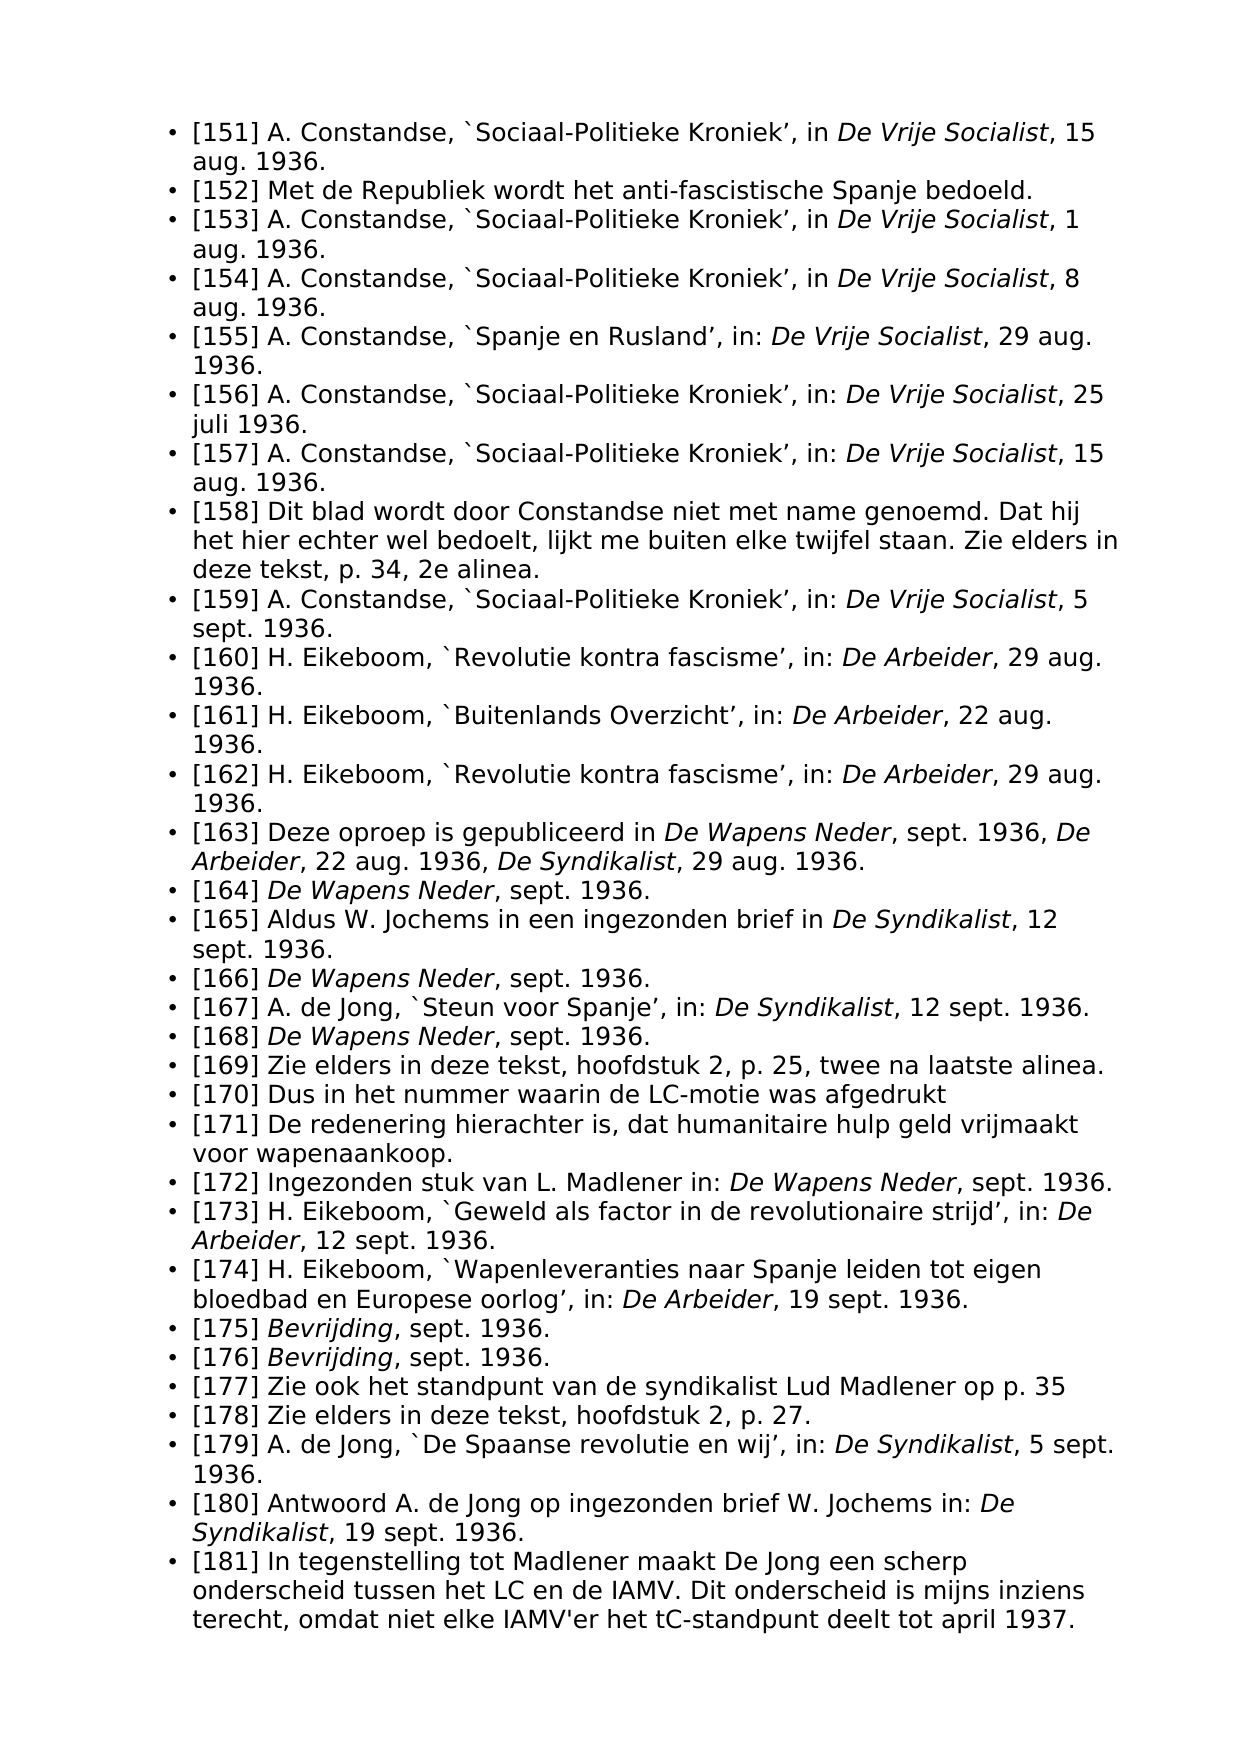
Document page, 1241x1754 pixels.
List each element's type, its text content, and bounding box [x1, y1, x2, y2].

list [164] De Wapens Neder, sept. 1936. [177, 876, 1122, 906]
list [174] H. Eikeboom, `Wapenleveranties naar Spanje leiden tot eigen bloedbad en Europese oorlog’, in: De Arbeider, 19 sept. 1936. [177, 1256, 1122, 1314]
list [158] Dit blad wordt door Constandse niet met name genoemd. Dat hij het hier echter wel bedoelt, lijkt me buiten elke twijfel staan. Zie elders in deze tekst, p. 34, 2e alinea. [177, 497, 1122, 585]
list [153] A. Constandse, `Sociaal-Politieke Kroniek’, in De Vrije Socialist, 1 aug. 1936. [177, 206, 1122, 264]
list [165] Aldus W. Jochems in een ingezonden brief in De Syndikalist, 12 sept. 1936. [177, 906, 1122, 964]
list [176] Bevrijding, sept. 1936. [177, 1343, 1122, 1372]
list [157] A. Constandse, `Sociaal-Politieke Kroniek’, in: De Vrije Socialist, 15 aug. 1936. [177, 439, 1122, 497]
list [171] De redenering hierachter is, dat humanitaire hulp geld vrijmaakt voor wapenaankoop. [177, 1110, 1122, 1168]
list [159] A. Constandse, `Sociaal-Politieke Kroniek’, in: De Vrije Socialist, 5 sept. 1936. [177, 585, 1122, 643]
list [173] H. Eikeboom, `Geweld als factor in de revolutionaire strijd’, in: De Arbeider, 12 sept. 1936. [177, 1197, 1122, 1256]
list [160] H. Eikeboom, `Revolutie kontra fascisme’, in: De Arbeider, 29 aug. 1936. [177, 643, 1122, 701]
list [161] H. Eikeboom, `Buitenlands Overzicht’, in: De Arbeider, 22 aug. 1936. [177, 701, 1122, 760]
list [155] A. Constandse, `Spanje en Rusland’, in: De Vrije Socialist, 29 aug. 1936. [177, 322, 1122, 381]
list [163] Deze oproep is gepubliceerd in De Wapens Neder, sept. 1936, De Arbeider, 22 aug. 1936, De Syndikalist, 29 aug. 1936. [177, 818, 1122, 876]
list [181] In tegenstelling tot Madlener maakt De Jong een scherp onderscheid tussen het LC en de IAMV. Dit onderscheid is mijns inziens terecht, omdat niet elke IAMV'er het tC-standpunt deelt tot april 1937. [177, 1547, 1122, 1635]
list [156] A. Constandse, `Sociaal-Politieke Kroniek’, in: De Vrije Socialist, 25 juli 1936. [177, 381, 1122, 439]
list [152] Met de Republiek wordt het anti-fascistische Spanje bedoeld. [177, 176, 1122, 206]
list [172] Ingezonden stuk van L. Madlener in: De Wapens Neder, sept. 1936. [177, 1168, 1122, 1197]
list [151] A. Constandse, `Sociaal-Politieke Kroniek’, in De Vrije Socialist, 15 aug. 1936. [177, 118, 1122, 176]
list [167] A. de Jong, `Steun voor Spanje’, in: De Syndikalist, 12 sept. 1936. [177, 993, 1122, 1022]
list [162] H. Eikeboom, `Revolutie kontra fascisme’, in: De Arbeider, 29 aug. 1936. [177, 760, 1122, 818]
list [180] Antwoord A. de Jong op ingezonden brief W. Jochems in: De Syndikalist, 19 sept. 1936. [177, 1489, 1122, 1547]
list [177] Zie ook het standpunt van de syndikalist Lud Madlener op p. 35 [177, 1372, 1122, 1401]
list [178] Zie elders in deze tekst, hoofdstuk 2, p. 27. [177, 1401, 1122, 1431]
list [168] De Wapens Neder, sept. 1936. [177, 1022, 1122, 1051]
list [154] A. Constandse, `Sociaal-Politieke Kroniek’, in De Vrije Socialist, 8 aug. 1936. [177, 264, 1122, 322]
list [175] Bevrijding, sept. 1936. [177, 1314, 1122, 1343]
list [170] Dus in het nummer waarin de LC-motie was afgedrukt [177, 1081, 1122, 1110]
list [179] A. de Jong, `De Spaanse revolutie en wij’, in: De Syndikalist, 5 sept. 1936. [177, 1431, 1122, 1489]
list [169] Zie elders in deze tekst, hoofdstuk 2, p. 25, twee na laatste alinea. [177, 1051, 1122, 1081]
list [166] De Wapens Neder, sept. 1936. [177, 964, 1122, 993]
